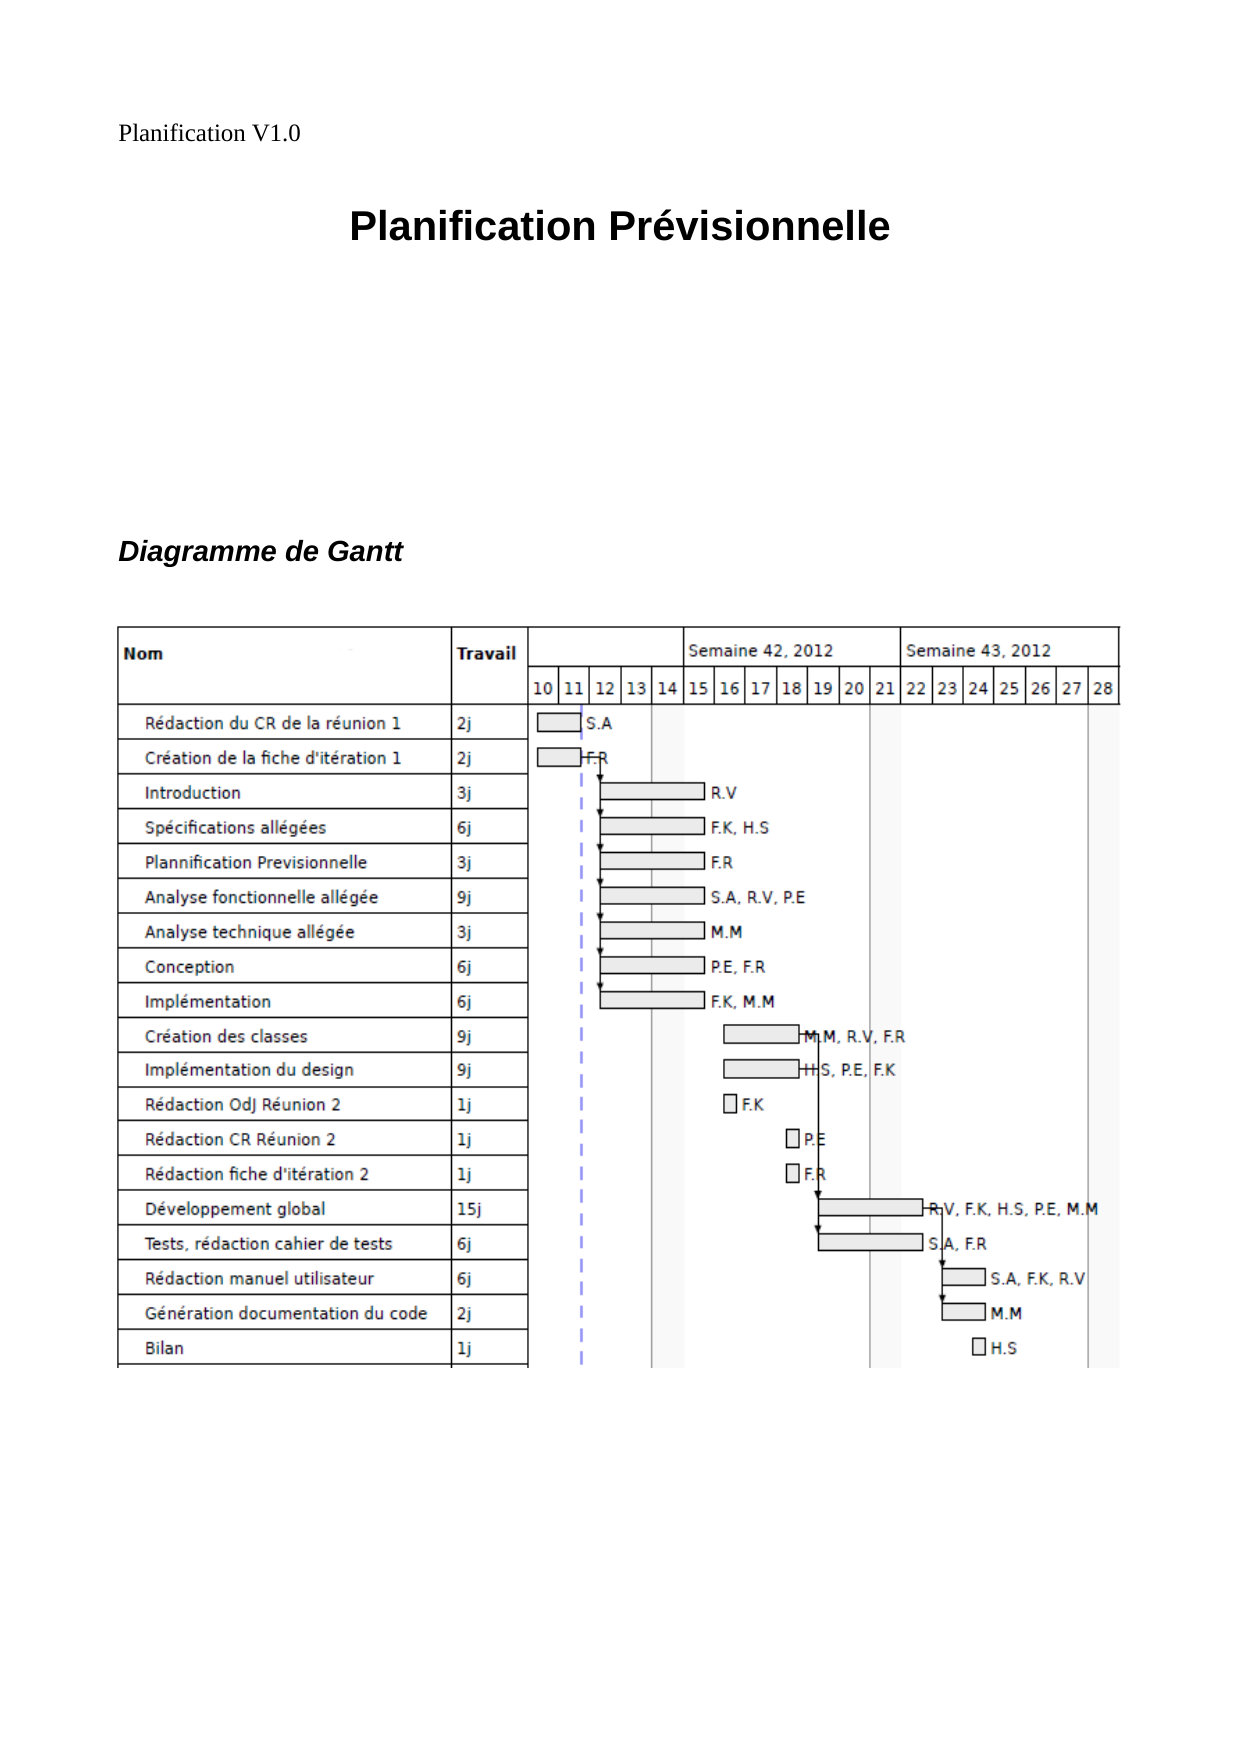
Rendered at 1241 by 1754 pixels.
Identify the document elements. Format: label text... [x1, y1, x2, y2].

subtitle Planification Prévisionnelle [118, 201, 1122, 249]
subtitle Diagramme de Gantt [118, 534, 1122, 568]
picture [116, 625, 1121, 1368]
